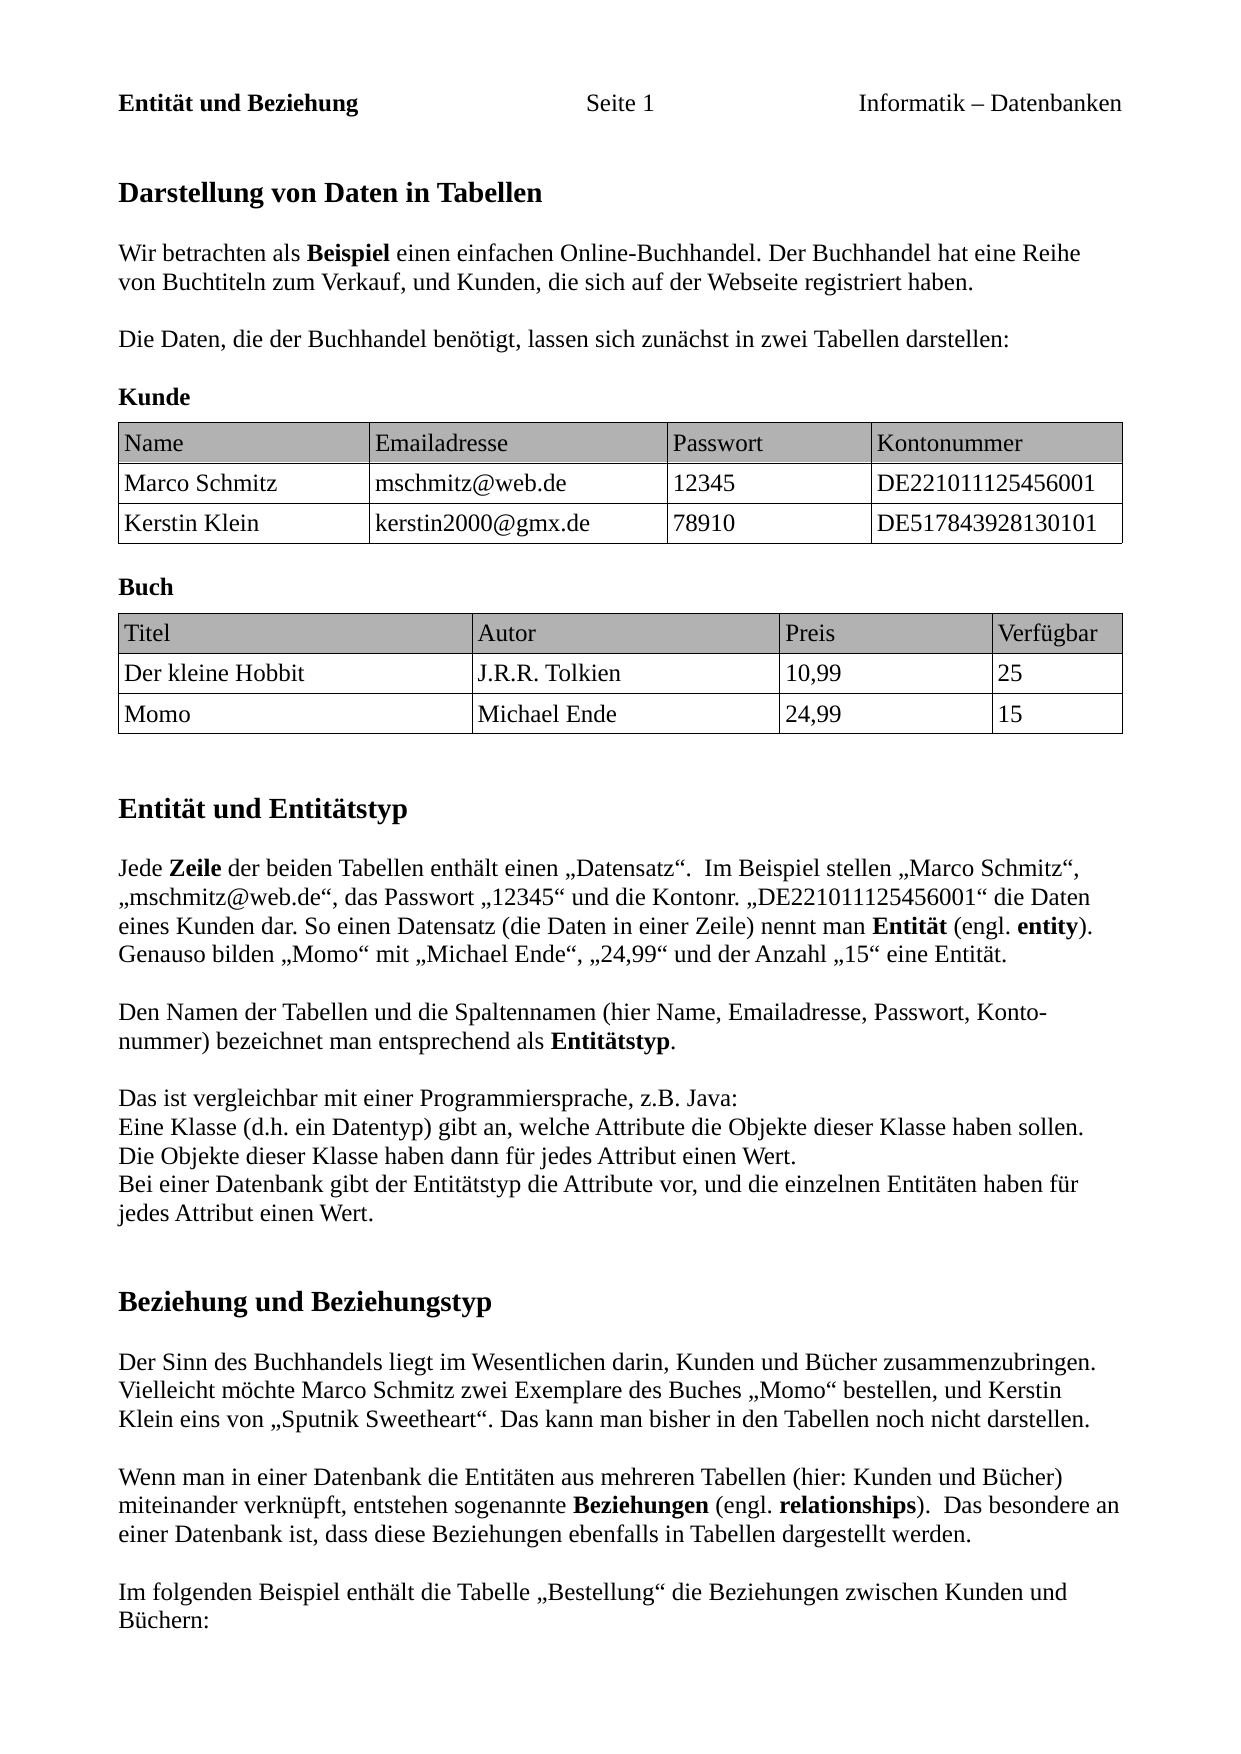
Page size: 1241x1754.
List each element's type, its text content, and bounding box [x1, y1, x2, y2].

table_cell 24,99 [780, 694, 992, 733]
table_header Titel [119, 614, 472, 653]
table_header Name [119, 423, 369, 462]
table_header Kontonummer [872, 423, 1122, 462]
table_cell Momo [119, 694, 472, 733]
text Darstellung von Daten in Tabellen [118, 176, 1122, 209]
table_cell Der kleine Hobbit [119, 654, 472, 693]
table_cell Michael Ende [473, 694, 779, 733]
text Entität und Entitätstyp [118, 791, 1122, 824]
table_cell 10,99 [780, 654, 992, 693]
table_cell 12345 [668, 464, 871, 503]
text Wir betrachten als Beispiel einen einfachen Online-Buchhandel. Der Buchhandel hat eine Reihe von Buchtiteln zum Verkauf, und Kunden, die sich auf der Webseite registriert haben. [118, 238, 1122, 295]
table_cell kerstin2000@gmx.de [370, 504, 667, 543]
table_header Emailadresse [370, 423, 667, 462]
text Jede Zeile der beiden Tabellen enthält einen „Datensatz“. Im Beispiel stellen „Marco Schmitz“, „mschmitz@web.de“, das Passwort „12345“ und die Kontonr. „DE221011125456001“ die Daten eines Kunden dar. So einen Datensatz (die Daten in einer Zeile) nennt man Entität (engl. entity). [118, 853, 1122, 939]
table_cell Marco Schmitz [119, 464, 369, 503]
text Eine Klasse (d.h. ein Datentyp) gibt an, welche Attribute die Objekte dieser Klasse haben sollen. [118, 1112, 1122, 1141]
text Die Objekte dieser Klasse haben dann für jedes Attribut einen Wert. [118, 1141, 1122, 1169]
text Wenn man in einer Datenbank die Entitäten aus mehreren Tabellen (hier: Kunden und Bücher) miteinander verknüpft, entstehen sogenannte Beziehungen (engl. relationships). Das besondere an einer Datenbank ist, dass diese Beziehungen ebenfalls in Tabellen dargestellt werden. [118, 1462, 1122, 1548]
text Genauso bilden „Momo“ mit „Michael Ende“, „24,99“ und der Anzahl „15“ eine Entität. [118, 939, 1122, 968]
text Das ist vergleichbar mit einer Programmiersprache, z.B. Java: [118, 1083, 1122, 1112]
text Bei einer Datenbank gibt der Entitätstyp die Attribute vor, und die einzelnen Entitäten haben für jedes Attribut einen Wert. [118, 1169, 1122, 1227]
text Buch [118, 572, 1122, 601]
table_header Autor [473, 614, 779, 653]
table_header Preis [780, 614, 992, 653]
table_cell Kerstin Klein [119, 504, 369, 543]
table_header Passwort [668, 423, 871, 462]
table_cell 78910 [668, 504, 871, 543]
text Den Namen der Tabellen und die Spaltennamen (hier Name, Emailadresse, Passwort, Konto-nummer) bezeichnet man entsprechend als Entitätstyp. [118, 997, 1122, 1054]
text Der Sinn des Buchhandels liegt im Wesentlichen darin, Kunden und Bücher zusammenzubringen. Vielleicht möchte Marco Schmitz zwei Exemplare des Buches „Momo“ bestellen, und Kerstin Klein eins von „Sputnik Sweetheart“. Das kann man bisher in den Tabellen noch nicht darstellen. [118, 1347, 1122, 1433]
table_header Verfügbar [993, 614, 1122, 653]
table_cell 25 [993, 654, 1122, 693]
table_cell J.R.R. Tolkien [473, 654, 779, 693]
text Kunde [118, 382, 1122, 410]
table_cell mschmitz@web.de [370, 464, 667, 503]
table_cell 15 [993, 694, 1122, 733]
table_cell DE517843928130101 [872, 504, 1122, 543]
table_cell DE221011125456001 [872, 464, 1122, 503]
text Beziehung und Beziehungstyp [118, 1284, 1122, 1318]
text Im folgenden Beispiel enthält die Tabelle „Bestellung“ die Beziehungen zwischen Kunden und Büchern: [118, 1577, 1122, 1634]
text Die Daten, die der Buchhandel benötigt, lassen sich zunächst in zwei Tabellen darstellen: [118, 324, 1122, 353]
